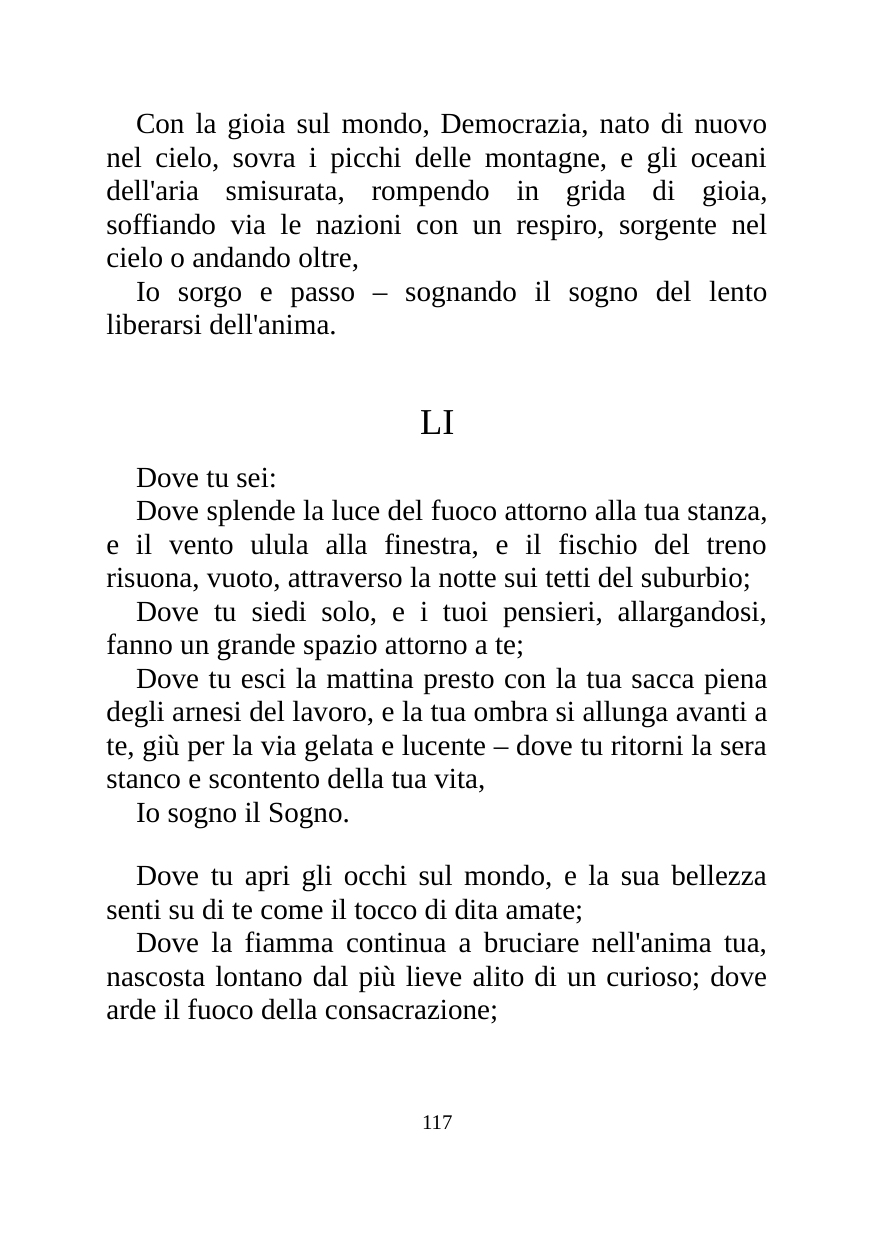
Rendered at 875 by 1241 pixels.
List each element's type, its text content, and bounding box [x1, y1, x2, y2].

text Dove tu apri gli occhi sul mondo, e la sua bellezza senti su di te come il tocco di dita amate; [106, 858, 768, 925]
text Dove tu esci la mattina presto con la tua sacca piena degli arnesi del lavoro, e la tua ombra si allunga avanti a te, giù per la via gelata e lucente – dove tu ritorni la sera stanco e scontento della tua vita, [106, 661, 768, 795]
text Dove splende la luce del fuoco attorno alla tua stanza, e il vento ulula alla finestra, e il fischio del treno risuona, vuoto, attraverso la notte sui tetti del suburbio; [106, 493, 768, 594]
text Dove tu siedi solo, e i tuoi pensieri, allargandosi, fanno un grande spazio attorno a te; [106, 594, 768, 661]
subtitle LI [106, 400, 768, 442]
text Io sorgo e passo – sognando il sogno del lento liberarsi dell'anima. [106, 274, 768, 341]
text Dove tu sei: [106, 460, 768, 493]
text Dove la fiamma continua a bruciare nell'anima tua, nascosta lontano dal più lieve alito di un curioso; dove arde il fuoco della consacrazione; [106, 925, 768, 1026]
text Con la gioia sul mondo, Democrazia, nato di nuovo nel cielo, sovra i picchi delle montagne, e gli oceani dell'aria smisurata, rompendo in grida di gioia, soffiando via le nazioni con un respiro, sorgente nel cielo o andando oltre, [106, 106, 768, 274]
text Io sogno il Sogno. [106, 795, 768, 829]
